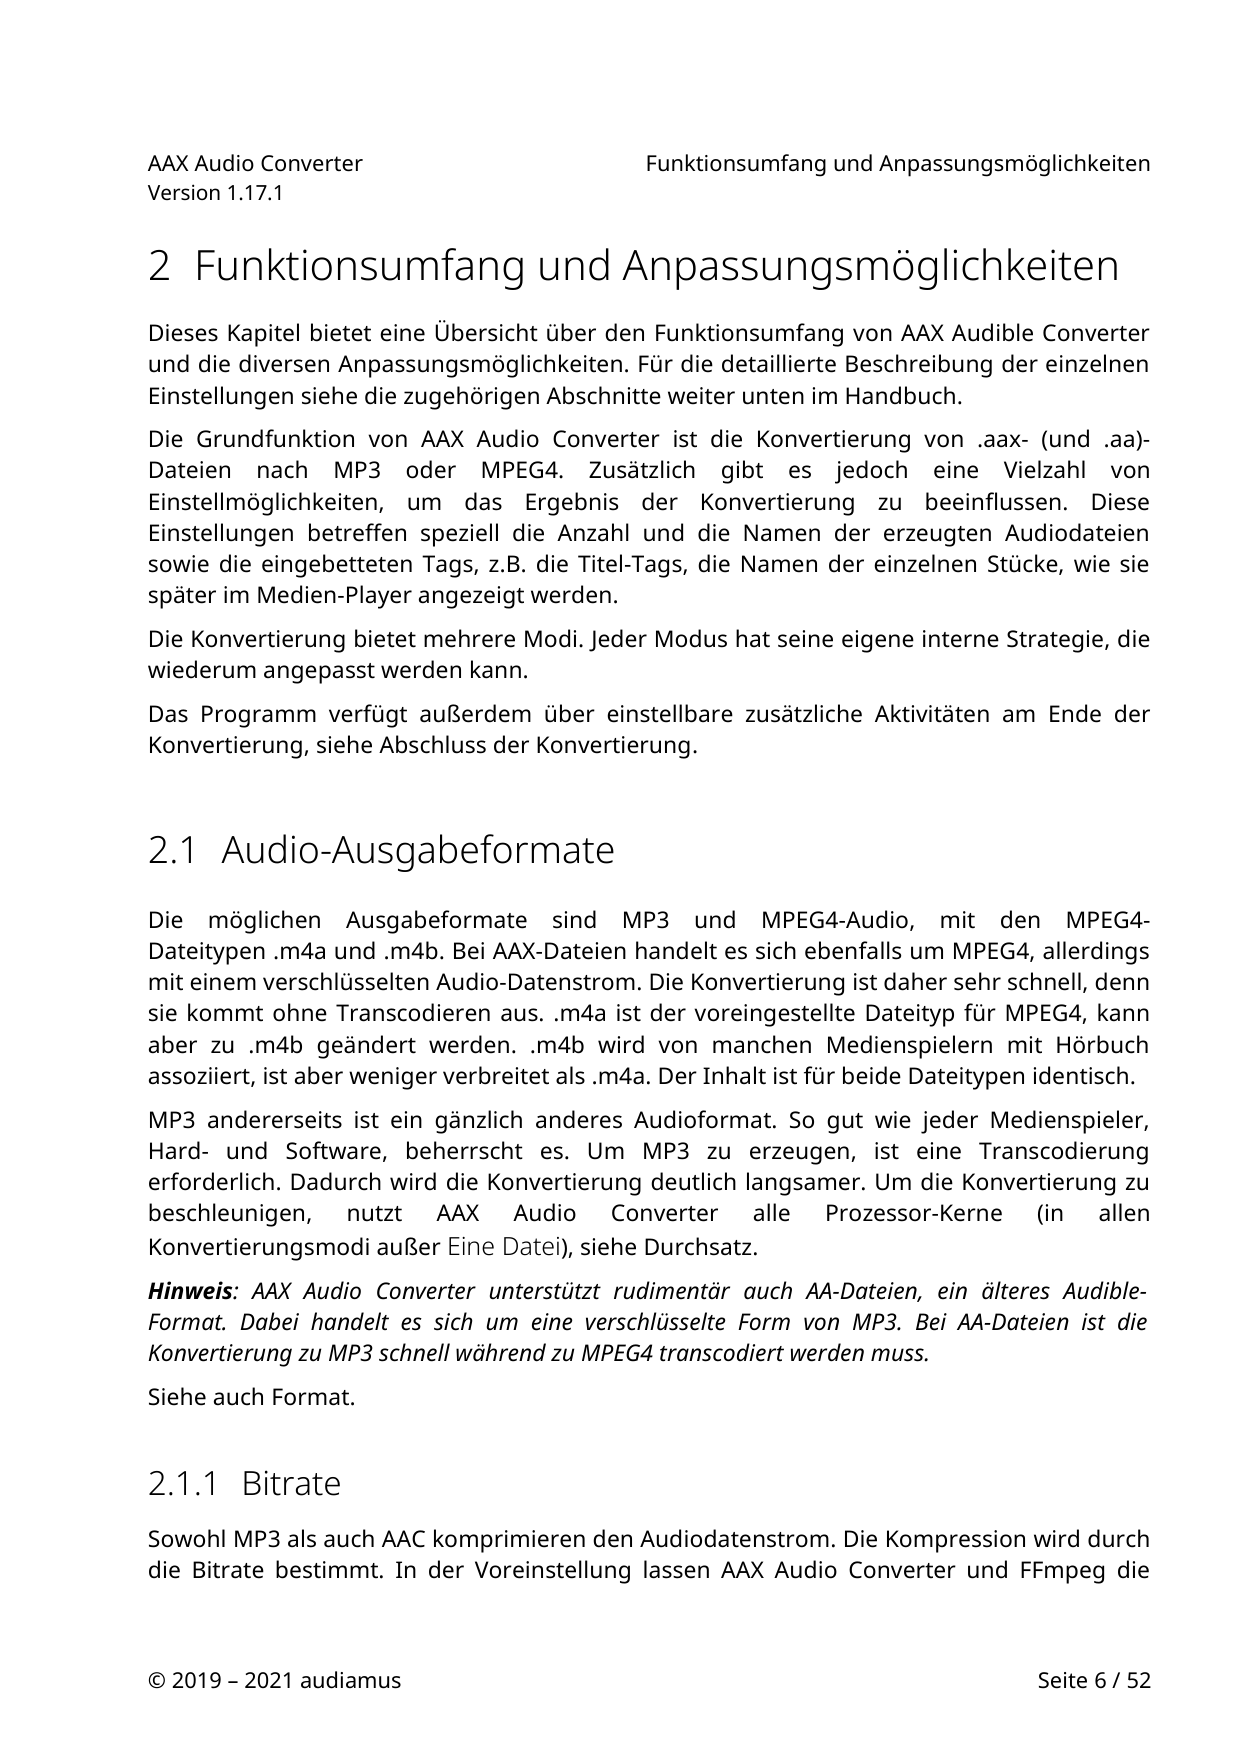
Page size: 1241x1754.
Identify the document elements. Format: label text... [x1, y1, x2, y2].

subtitle Audio-Ausgabeformate [148, 823, 1152, 874]
text MP3 andererseits ist ein gänzlich anderes Audioformat. So gut wie jeder Medienspieler, Hard- und Software, beherrscht es. Um MP3 zu erzeugen, ist eine Transcodierung erforderlich. Dadurch wird die Konvertierung deutlich langsamer. Um die Konvertierung zu beschleunigen, nutzt AAX Audio Converter alle Prozessor-Kerne (in allen Konvertierungsmodi außer Eine Datei), siehe Durchsatz. [148, 1103, 1152, 1262]
subtitle Bitrate [148, 1460, 1152, 1505]
text Sowohl MP3 als auch AAC komprimieren den Audiodatenstrom. Die Kompression wird durch die Bitrate bestimmt. In der Voreinstellung lassen AAX Audio Converter und FFmpeg die [148, 1523, 1152, 1586]
subtitle Funktionsumfang und Anpassungsmöglichkeiten [148, 235, 1152, 292]
text Siehe auch Format. [148, 1381, 1152, 1412]
text Die Konvertierung bietet mehrere Modi. Jeder Modus hat seine eigene interne Strategie, die wiederum angepasst werden kann. [148, 623, 1152, 686]
text Dieses Kapitel bietet eine Übersicht über den Funktionsumfang von AAX Audible Converter und die diversen Anpassungsmöglichkeiten. Für die detaillierte Beschreibung der einzelnen Einstellungen siehe die zugehörigen Abschnitte weiter unten im Handbuch. [148, 317, 1152, 411]
text Die Grundfunktion von AAX Audio Converter ist die Konvertierung von .aax- (und .aa)-Dateien nach MP3 oder MPEG4. Zusätzlich gibt es jedoch eine Vielzahl von Einstellmöglichkeiten, um das Ergebnis der Konvertierung zu beeinflussen. Diese Einstellungen betreffen speziell die Anzahl und die Namen der erzeugten Audiodateien sowie die eingebetteten Tags, z.B. die Titel-Tags, die Namen der einzelnen Stücke, wie sie später im Medien-Player angezeigt werden. [148, 423, 1152, 611]
text Das Programm verfügt außerdem über einstellbare zusätzliche Aktivitäten am Ende der Konvertierung, siehe Abschluss der Konvertierung. [148, 698, 1152, 761]
text Die möglichen Ausgabeformate sind MP3 und MPEG4-Audio, mit den MPEG4-Dateitypen .m4a und .m4b. Bei AAX-Dateien handelt es sich ebenfalls um MPEG4, allerdings mit einem verschlüsselten Audio-Datenstrom. Die Konvertierung ist daher sehr schnell, denn sie kommt ohne Transcodieren aus. .m4a ist der voreingestellte Dateityp für MPEG4, kann aber zu .m4b geändert werden. .m4b wird von manchen Medienspielern mit Hörbuch assoziiert, ist aber weniger verbreitet als .m4a. Der Inhalt ist für beide Dateitypen identisch. [148, 904, 1152, 1091]
text Hinweis: AAX Audio Converter unterstützt rudimentär auch AA-Dateien, ein älteres Audible-Format. Dabei handelt es sich um eine verschlüsselte Form von MP3. Bei AA-Dateien ist die Konvertierung zu MP3 schnell während zu MPEG4 transcodiert werden muss. [148, 1275, 1152, 1369]
